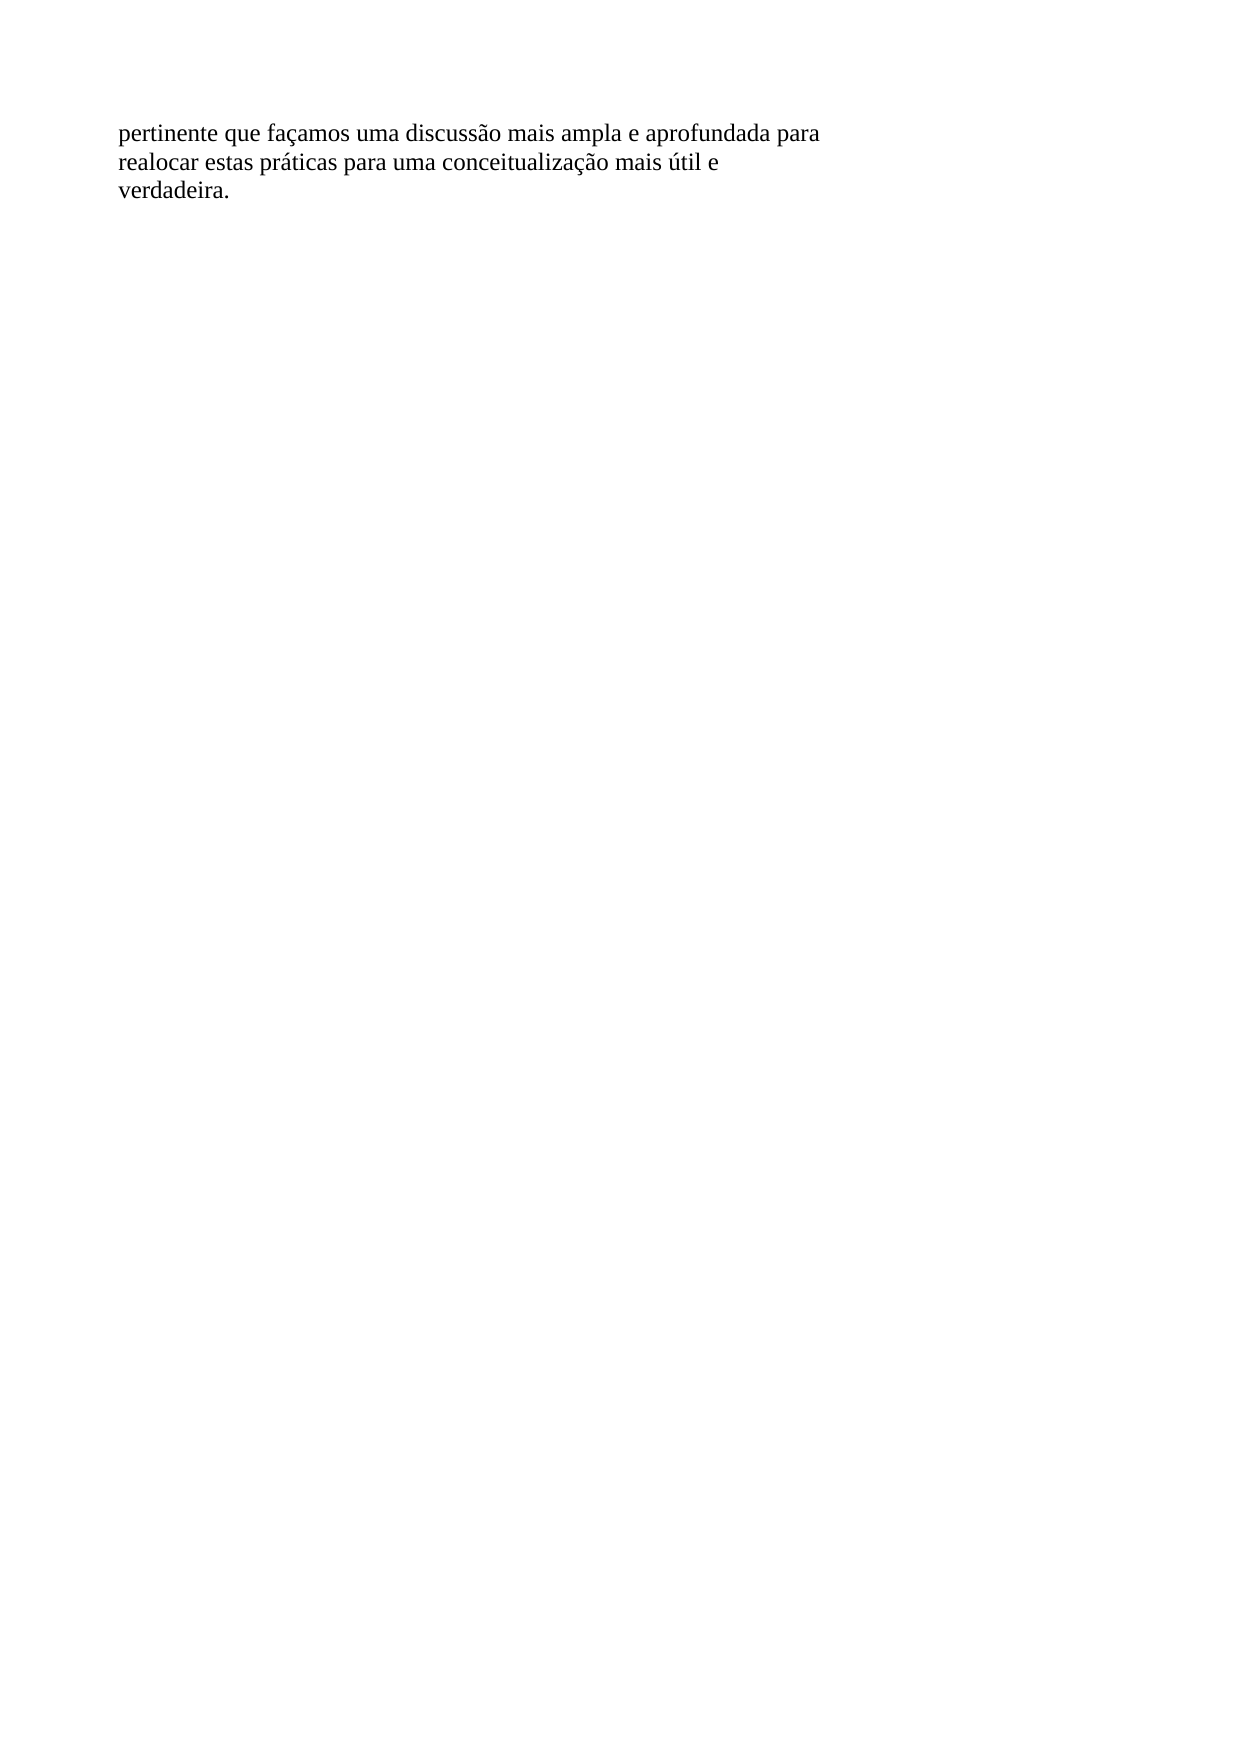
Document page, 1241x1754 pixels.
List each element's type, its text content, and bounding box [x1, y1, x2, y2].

text verdadeira. [118, 176, 1122, 204]
text pertinente que façamos uma discussão mais ampla e aprofundada para [118, 118, 1122, 147]
text realocar estas práticas para uma conceitualização mais útil e [118, 147, 1122, 176]
